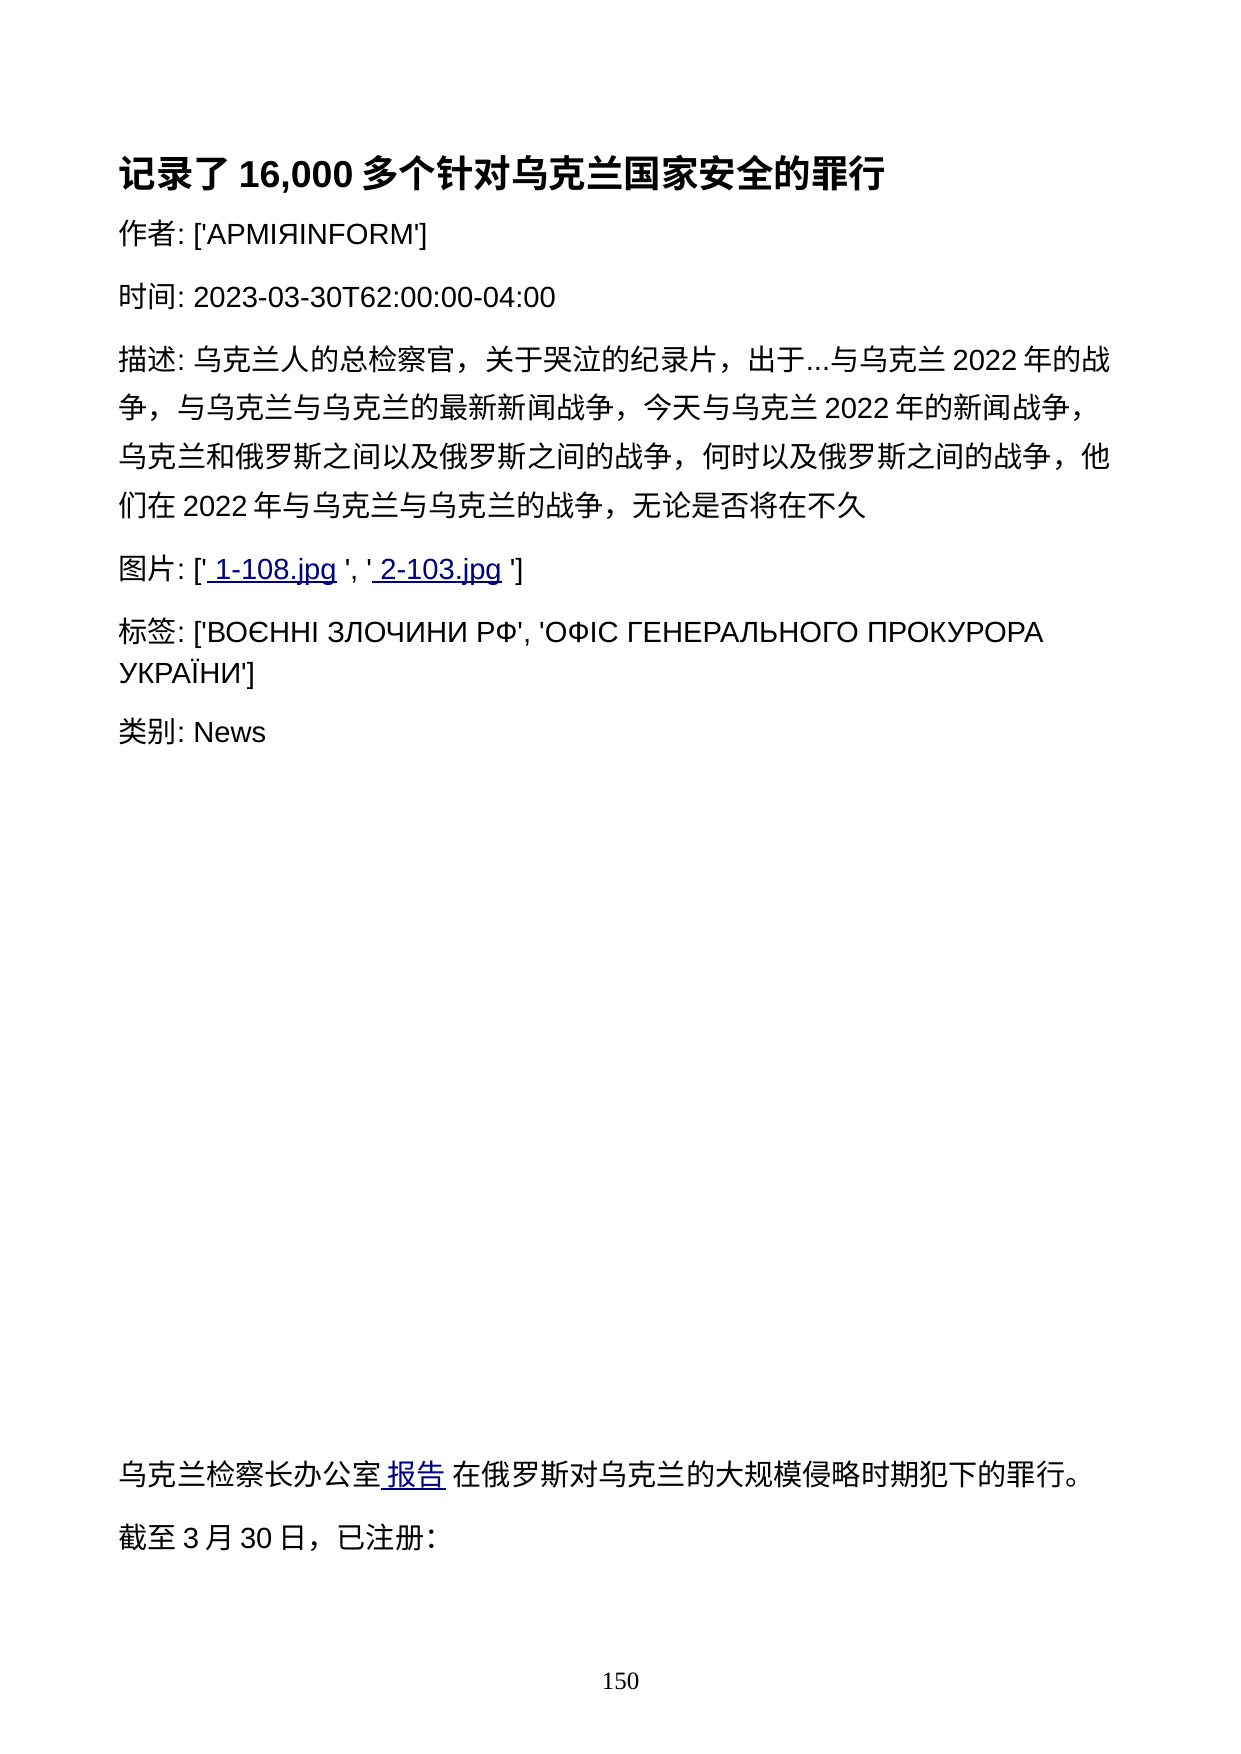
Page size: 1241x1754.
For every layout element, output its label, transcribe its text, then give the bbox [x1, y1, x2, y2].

text 作者: ['АРМІЯINFORM'] [118, 210, 1122, 253]
text 乌克兰检察长办公室 报告 在俄罗斯对乌克兰的大规模侵略时期犯下的罪行。 [118, 772, 1122, 1494]
text 时间: 2023-03-30T62:00:00-04:00 [118, 273, 1122, 316]
text 截至3月30日，已注册： [118, 1515, 1122, 1557]
text 描述: 乌克兰人的总检察官，关于哭泣的纪录片，出于...与乌克兰2022年的战争，与乌克兰与乌克兰的最新新闻战争，今天与乌克兰2022年的新闻战争，乌克兰和俄罗斯之间以及俄罗斯之间的战争，何时以及俄罗斯之间的战争，他们在2022年与乌克兰与乌克兰的战争，无论是否将在不久 [118, 337, 1122, 524]
text 类别: News [118, 709, 1122, 751]
text 图片: [' 1-108.jpg ', ' 2-103.jpg '] [118, 545, 1122, 588]
text 标签: ['ВОЄННІ ЗЛОЧИНИ РФ', 'ОФІС ГЕНЕРАЛЬНОГО ПРОКУРОРА УКРАЇНИ'] [118, 608, 1122, 689]
subtitle 记录了16,000多个针对乌克兰国家安全的罪行 [118, 143, 1122, 198]
